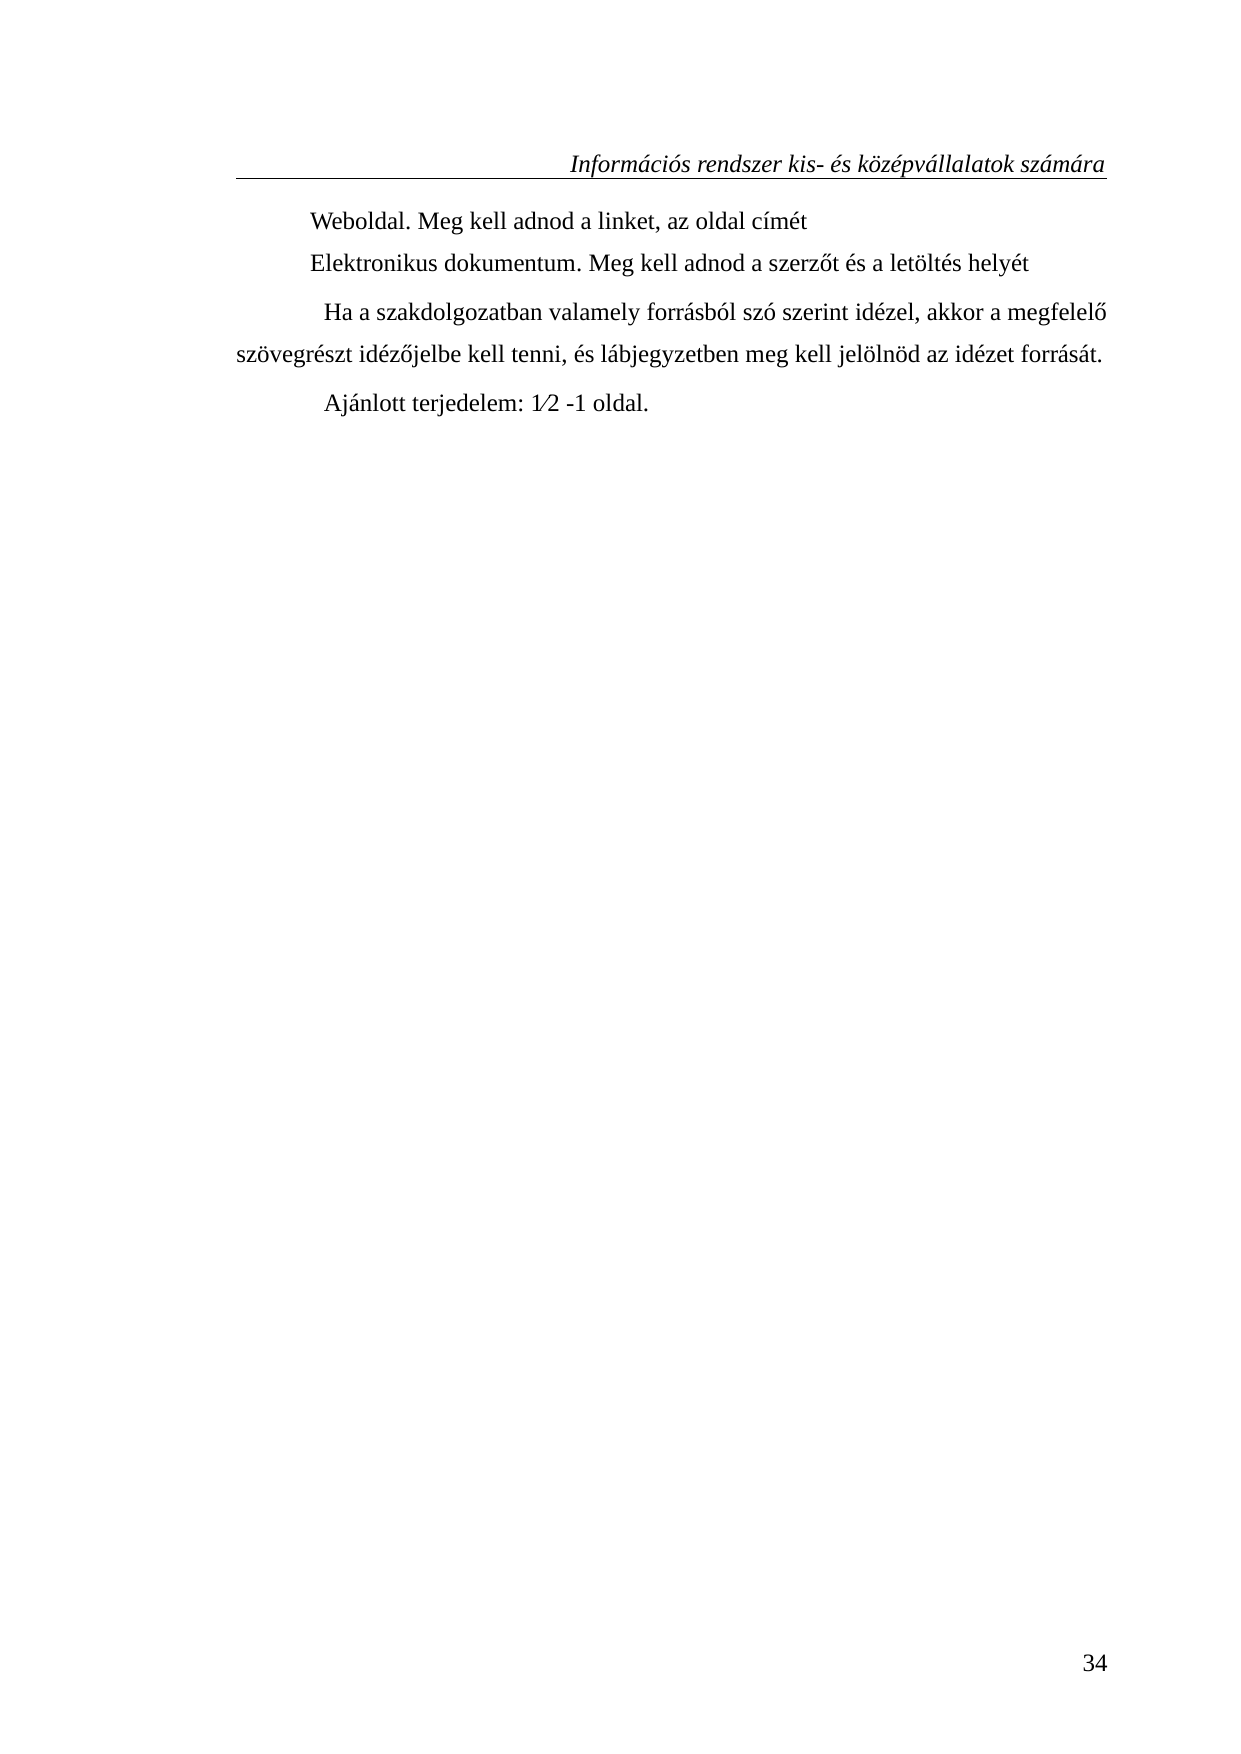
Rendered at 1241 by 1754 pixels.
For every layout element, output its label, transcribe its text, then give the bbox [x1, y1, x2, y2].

text Ajánlott terjedelem: 1⁄2 -1 oldal. [236, 389, 1107, 417]
text Weboldal. Meg kell adnod a linket, az oldal címét Elektronikus dokumentum. Meg kell adnod a szerzőt és a letöltés helyét [236, 207, 1107, 277]
text Ha a szakdolgozatban valamely forrásból szó szerint idézel, akkor a megfelelő szövegrészt idézőjelbe kell tenni, és lábjegyzetben meg kell jelölnöd az idézet forrását. [236, 298, 1107, 367]
